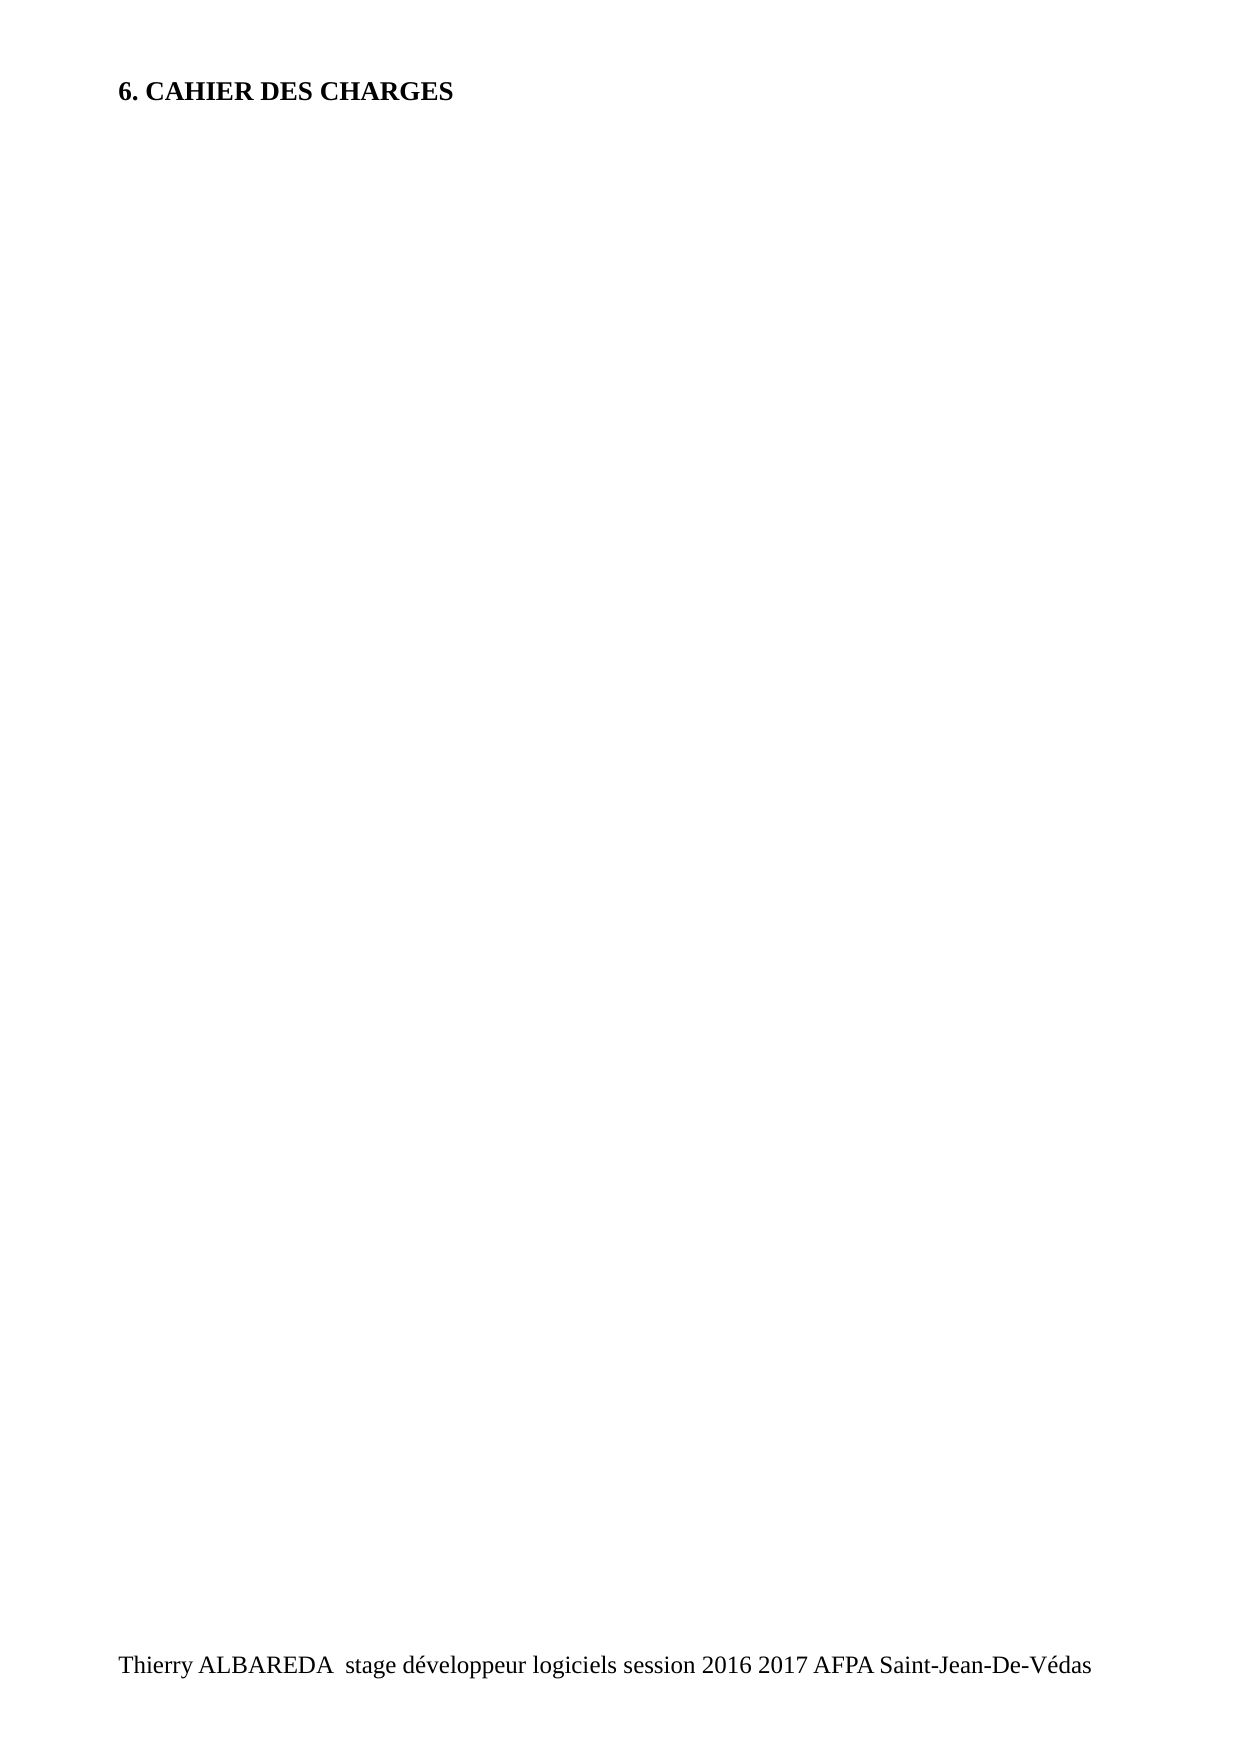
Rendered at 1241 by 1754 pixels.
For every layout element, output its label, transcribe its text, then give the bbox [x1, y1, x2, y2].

text 6. CAHIER DES CHARGES [118, 75, 1122, 106]
